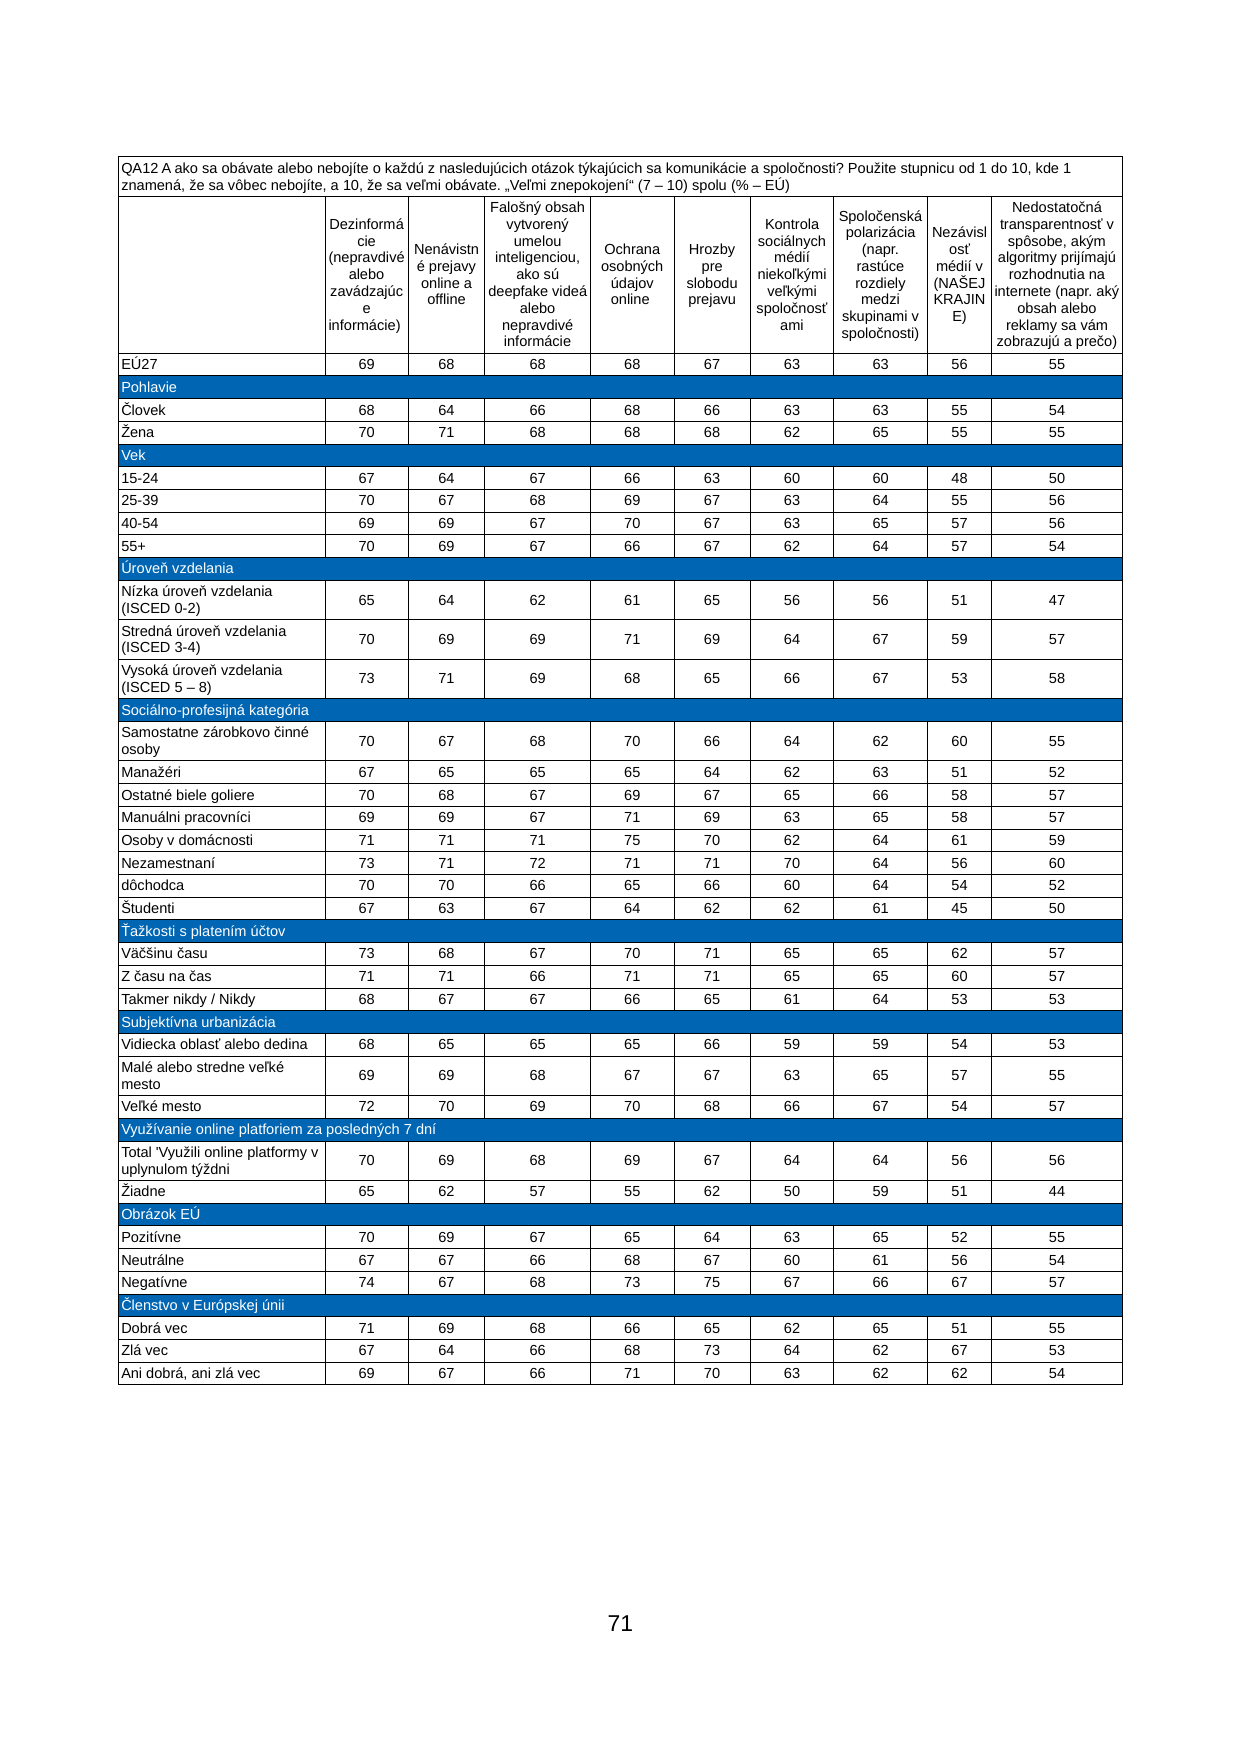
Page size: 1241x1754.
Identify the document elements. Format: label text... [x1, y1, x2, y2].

table_cell 69 [409, 1057, 484, 1095]
table_cell Nedostatočná transparentnosť v spôsobe, akým algoritmy prijímajú rozhodnutia na internete (napr. aký obsah alebo reklamy sa vám zobrazujú a prečo) [992, 197, 1122, 353]
table_cell 63 [751, 1363, 833, 1384]
table_cell 62 [751, 898, 833, 919]
table_cell Manažéri [119, 761, 325, 783]
table_cell 70 [326, 535, 408, 557]
table_cell 62 [928, 1363, 991, 1384]
table_cell 57 [928, 513, 991, 534]
table_cell 65 [591, 761, 674, 783]
table_cell 63 [675, 467, 750, 489]
table_cell 69 [591, 490, 674, 512]
table_cell 53 [928, 660, 991, 698]
table_cell 70 [591, 1096, 674, 1118]
table_cell 65 [751, 943, 833, 965]
table_cell Dobrá vec [119, 1317, 325, 1339]
table_cell 62 [751, 535, 833, 557]
table_cell 68 [326, 989, 408, 1010]
table_cell 66 [591, 535, 674, 557]
table_cell 68 [485, 1317, 590, 1339]
table_cell 71 [326, 1317, 408, 1339]
table_cell 65 [485, 761, 590, 783]
table_cell 71 [675, 852, 750, 874]
table_cell 62 [485, 581, 590, 619]
table_cell 55 [591, 1181, 674, 1203]
table_cell 66 [485, 1363, 590, 1384]
table_cell 66 [485, 966, 590, 987]
table_cell Študenti [119, 898, 325, 919]
table_cell 69 [591, 784, 674, 806]
table_cell 67 [409, 1249, 484, 1271]
table_cell 51 [928, 1181, 991, 1203]
table_cell 70 [326, 620, 408, 659]
table_cell 68 [591, 660, 674, 698]
table_cell Total 'Využili online platformy v uplynulom týždni [119, 1142, 325, 1180]
table_cell 72 [485, 852, 590, 874]
table_cell Človek [119, 399, 325, 421]
table_cell 58 [992, 660, 1122, 698]
table_cell 65 [834, 943, 927, 965]
table_cell 56 [834, 581, 927, 619]
table_cell 60 [928, 966, 991, 987]
table_cell 57 [992, 1272, 1122, 1293]
table_cell 66 [834, 784, 927, 806]
table_cell 63 [751, 513, 833, 534]
table_cell Nezávislosť médií v (NAŠEJ KRAJINE) [928, 197, 991, 353]
table_cell 71 [409, 422, 484, 443]
table_cell 67 [326, 1340, 408, 1362]
table_cell 55 [992, 722, 1122, 760]
table_cell 70 [591, 943, 674, 965]
table_cell 67 [834, 620, 927, 659]
table_cell Osoby v domácnosti [119, 830, 325, 851]
table_cell 68 [485, 1142, 590, 1180]
table_cell 69 [675, 807, 750, 828]
table_cell 62 [834, 1363, 927, 1384]
table_cell 67 [409, 722, 484, 760]
table_cell Vysoká úroveň vzdelania (ISCED 5 – 8) [119, 660, 325, 698]
table_cell 63 [834, 761, 927, 783]
table_cell 70 [326, 784, 408, 806]
table_cell Väčšinu času [119, 943, 325, 965]
table_cell 68 [485, 1057, 590, 1095]
table_cell Vek [119, 445, 1122, 466]
table_cell 68 [485, 354, 590, 375]
table_cell 69 [326, 1363, 408, 1384]
table_cell 64 [591, 898, 674, 919]
table_cell 55 [992, 354, 1122, 375]
table_cell 73 [326, 660, 408, 698]
table_cell 70 [409, 1096, 484, 1118]
table_cell 73 [326, 943, 408, 965]
table_cell Pohlavie [119, 376, 1122, 398]
table_cell 67 [326, 1249, 408, 1271]
table_cell 57 [992, 966, 1122, 987]
table_cell 65 [675, 989, 750, 1010]
table_cell 54 [928, 1096, 991, 1118]
table_cell 69 [326, 513, 408, 534]
table_cell 69 [409, 620, 484, 659]
table_header QA12 A ako sa obávate alebo nebojíte o každú z nasledujúcich otázok týkajúcich sa komunikácie a spoločnosti? Použite stupnicu od 1 do 10, kde 1 znamená, že sa vôbec nebojíte, a 10, že sa veľmi obávate. „Veľmi znepokojení“ (7 – 10) spolu (% – EÚ) [119, 157, 1122, 196]
table_cell 66 [591, 1317, 674, 1339]
table_cell 65 [751, 784, 833, 806]
table_cell Malé alebo stredne veľké mesto [119, 1057, 325, 1095]
table_cell 57 [928, 1057, 991, 1095]
table_cell 68 [326, 399, 408, 421]
table_cell Žena [119, 422, 325, 443]
table_cell 67 [485, 513, 590, 534]
table_cell 70 [675, 1363, 750, 1384]
table_cell 68 [485, 490, 590, 512]
table_cell 54 [992, 399, 1122, 421]
table_cell 56 [751, 581, 833, 619]
table_cell 67 [675, 1142, 750, 1180]
table_cell Žiadne [119, 1181, 325, 1203]
table_cell 66 [485, 399, 590, 421]
table_cell 67 [751, 1272, 833, 1293]
table_cell 69 [591, 1142, 674, 1180]
table_cell 55 [992, 1226, 1122, 1248]
table_cell [119, 197, 325, 353]
table_cell 65 [409, 761, 484, 783]
table_cell 56 [928, 1249, 991, 1271]
table_cell 69 [675, 620, 750, 659]
table_cell Z času na čas [119, 966, 325, 987]
table_cell 67 [675, 784, 750, 806]
table_cell 63 [751, 399, 833, 421]
table_cell dôchodca [119, 875, 325, 897]
table_cell 67 [485, 467, 590, 489]
table_cell 54 [992, 535, 1122, 557]
table_cell 69 [409, 807, 484, 828]
table_cell 60 [992, 852, 1122, 874]
table_cell 62 [751, 830, 833, 851]
table_cell 75 [675, 1272, 750, 1293]
table_cell Ťažkosti s platením účtov [119, 920, 1122, 942]
table_cell 65 [751, 966, 833, 987]
table_cell 64 [751, 722, 833, 760]
table_cell 64 [751, 1340, 833, 1362]
table_cell 71 [591, 852, 674, 874]
table_cell 57 [992, 943, 1122, 965]
table_cell 54 [992, 1249, 1122, 1271]
table_cell 68 [591, 399, 674, 421]
table_cell 62 [751, 761, 833, 783]
table_cell 68 [485, 422, 590, 443]
table_cell Manuálni pracovníci [119, 807, 325, 828]
table_cell 60 [928, 722, 991, 760]
table_cell 65 [834, 1057, 927, 1095]
table_cell 63 [751, 807, 833, 828]
table_cell 65 [675, 1317, 750, 1339]
table_cell 59 [992, 830, 1122, 851]
table_cell 67 [409, 989, 484, 1010]
table_cell 71 [591, 620, 674, 659]
table_cell 65 [591, 1226, 674, 1248]
table_cell 56 [992, 1142, 1122, 1180]
table_cell 57 [992, 1096, 1122, 1118]
table_cell Členstvo v Európskej únii [119, 1295, 1122, 1316]
table_cell Spoločenská polarizácia (napr. rastúce rozdiely medzi skupinami v spoločnosti) [834, 197, 927, 353]
table_cell Zlá vec [119, 1340, 325, 1362]
table_cell 64 [834, 535, 927, 557]
table_cell 58 [928, 807, 991, 828]
table_cell 67 [409, 1363, 484, 1384]
table_cell 68 [409, 784, 484, 806]
table_cell 54 [992, 1363, 1122, 1384]
table_cell 68 [591, 422, 674, 443]
table_cell Veľké mesto [119, 1096, 325, 1118]
table_cell 53 [992, 989, 1122, 1010]
table_cell 60 [751, 875, 833, 897]
table_cell Samostatne zárobkovo činné osoby [119, 722, 325, 760]
table_cell 69 [409, 1226, 484, 1248]
table_cell 54 [928, 875, 991, 897]
table_cell 75 [591, 830, 674, 851]
table_cell 50 [751, 1181, 833, 1203]
table_cell 56 [928, 1142, 991, 1180]
table_cell 55 [928, 490, 991, 512]
table_cell 70 [591, 513, 674, 534]
table_cell 55 [992, 1317, 1122, 1339]
table_cell 62 [675, 898, 750, 919]
table_cell 68 [591, 1249, 674, 1271]
table_cell 55 [992, 422, 1122, 443]
table_cell 66 [675, 1034, 750, 1056]
table_cell 51 [928, 581, 991, 619]
table_cell 71 [591, 1363, 674, 1384]
table_cell 65 [834, 1226, 927, 1248]
table_cell Nenávistné prejavy online a offline [409, 197, 484, 353]
table_cell 63 [834, 354, 927, 375]
table_cell 73 [675, 1340, 750, 1362]
table_cell Subjektívna urbanizácia [119, 1011, 1122, 1033]
table_cell Ochrana osobných údajov online [591, 197, 674, 353]
table_cell 68 [591, 354, 674, 375]
table_cell 70 [591, 722, 674, 760]
table_cell 70 [326, 490, 408, 512]
table_cell 71 [485, 830, 590, 851]
table_cell 56 [992, 490, 1122, 512]
table_cell 63 [751, 1226, 833, 1248]
table_cell 59 [928, 620, 991, 659]
table_cell 66 [751, 660, 833, 698]
table_cell 69 [409, 535, 484, 557]
table_cell 72 [326, 1096, 408, 1118]
table_cell Kontrola sociálnych médií niekoľkými veľkými spoločnosťami [751, 197, 833, 353]
table_cell 47 [992, 581, 1122, 619]
table_cell 67 [409, 1272, 484, 1293]
table_cell 55 [928, 422, 991, 443]
table_cell 65 [409, 1034, 484, 1056]
table_cell 65 [326, 581, 408, 619]
table_cell 59 [751, 1034, 833, 1056]
table_cell 55+ [119, 535, 325, 557]
table_cell 68 [485, 722, 590, 760]
table_cell 70 [409, 875, 484, 897]
table_cell 73 [326, 852, 408, 874]
table_cell 57 [992, 807, 1122, 828]
table_cell 66 [675, 722, 750, 760]
table_cell 62 [834, 1340, 927, 1362]
table_cell Nízka úroveň vzdelania (ISCED 0-2) [119, 581, 325, 619]
table_cell 63 [409, 898, 484, 919]
table_cell 53 [992, 1340, 1122, 1362]
table_cell 67 [485, 898, 590, 919]
table_cell 66 [485, 875, 590, 897]
table_cell Takmer nikdy / Nikdy [119, 989, 325, 1010]
table_cell 62 [751, 1317, 833, 1339]
table_cell 64 [751, 1142, 833, 1180]
table_cell 70 [326, 1226, 408, 1248]
table_cell 58 [928, 784, 991, 806]
table_cell 67 [675, 513, 750, 534]
table_cell 70 [326, 422, 408, 443]
table_cell 67 [409, 490, 484, 512]
table_cell 69 [485, 620, 590, 659]
table_cell 70 [675, 830, 750, 851]
table_cell 70 [751, 852, 833, 874]
table_cell 63 [834, 399, 927, 421]
table_cell 53 [928, 989, 991, 1010]
table_cell 71 [675, 966, 750, 987]
table_cell 67 [675, 535, 750, 557]
table_cell 66 [591, 989, 674, 1010]
table_cell Využívanie online platforiem za posledných 7 dní [119, 1119, 1122, 1141]
table_cell 57 [992, 620, 1122, 659]
table_cell 70 [326, 722, 408, 760]
table_cell 64 [834, 830, 927, 851]
table_cell 70 [326, 1142, 408, 1180]
table_cell 60 [751, 1249, 833, 1271]
table_cell 73 [591, 1272, 674, 1293]
table_cell 71 [591, 966, 674, 987]
table_cell 53 [992, 1034, 1122, 1056]
table_cell Úroveň vzdelania [119, 558, 1122, 580]
table_cell 67 [675, 354, 750, 375]
table_cell 66 [751, 1096, 833, 1118]
table_cell 71 [591, 807, 674, 828]
table_cell 64 [834, 852, 927, 874]
table_cell 65 [326, 1181, 408, 1203]
table_cell 71 [326, 830, 408, 851]
table_cell 65 [834, 422, 927, 443]
table_cell 64 [834, 490, 927, 512]
table_cell 61 [834, 1249, 927, 1271]
table_cell 65 [834, 807, 927, 828]
table_cell 63 [751, 1057, 833, 1095]
table_cell 63 [751, 490, 833, 512]
table_cell 57 [485, 1181, 590, 1203]
table_cell Ani dobrá, ani zlá vec [119, 1363, 325, 1384]
table_cell 59 [834, 1181, 927, 1203]
table_cell 67 [485, 784, 590, 806]
table_cell Nezamestnaní [119, 852, 325, 874]
table_cell 71 [409, 852, 484, 874]
table_cell 67 [834, 660, 927, 698]
table_cell 61 [928, 830, 991, 851]
table_cell 64 [675, 761, 750, 783]
table_cell Ostatné biele goliere [119, 784, 325, 806]
table_cell 62 [409, 1181, 484, 1203]
table_cell 60 [834, 467, 927, 489]
table_cell 68 [409, 943, 484, 965]
table_cell EÚ27 [119, 354, 325, 375]
table_cell Dezinformácie (nepravdivé alebo zavádzajúce informácie) [326, 197, 408, 353]
table_cell 57 [928, 535, 991, 557]
table_cell 69 [485, 1096, 590, 1118]
table_cell 52 [992, 875, 1122, 897]
table_cell 69 [485, 660, 590, 698]
table_cell 44 [992, 1181, 1122, 1203]
table_cell 67 [485, 943, 590, 965]
table_cell Hrozby pre slobodu prejavu [675, 197, 750, 353]
table_cell 64 [834, 875, 927, 897]
table_cell Negatívne [119, 1272, 325, 1293]
table_cell 71 [326, 966, 408, 987]
table_cell 62 [751, 422, 833, 443]
table_cell Neutrálne [119, 1249, 325, 1271]
table_cell Pozitívne [119, 1226, 325, 1248]
table_cell 64 [834, 1142, 927, 1180]
table_cell 64 [409, 399, 484, 421]
table_cell 55 [992, 1057, 1122, 1095]
table_cell 66 [675, 875, 750, 897]
table_cell 56 [928, 852, 991, 874]
table_cell 67 [928, 1272, 991, 1293]
table_cell 65 [834, 966, 927, 987]
table_cell 71 [409, 830, 484, 851]
table_cell 67 [591, 1057, 674, 1095]
table_cell 48 [928, 467, 991, 489]
table_cell 64 [409, 1340, 484, 1362]
table_cell Falošný obsah vytvorený umelou inteligenciou, ako sú deepfake videá alebo nepravdivé informácie [485, 197, 590, 353]
table_cell 67 [675, 1057, 750, 1095]
table_cell 51 [928, 761, 991, 783]
table_cell 63 [751, 354, 833, 375]
table_cell 64 [409, 467, 484, 489]
table_cell 71 [675, 943, 750, 965]
table_cell 62 [928, 943, 991, 965]
table_cell 66 [485, 1340, 590, 1362]
table_cell 45 [928, 898, 991, 919]
table_cell 65 [675, 581, 750, 619]
table_cell 61 [834, 898, 927, 919]
table_cell 67 [485, 1226, 590, 1248]
table_cell 69 [326, 807, 408, 828]
table_cell 61 [591, 581, 674, 619]
table_cell 64 [834, 989, 927, 1010]
table_cell 65 [485, 1034, 590, 1056]
table_cell 65 [834, 513, 927, 534]
table_cell 66 [675, 399, 750, 421]
table_cell 71 [409, 660, 484, 698]
table_cell 71 [409, 966, 484, 987]
table_cell 68 [485, 1272, 590, 1293]
table_cell 69 [409, 1317, 484, 1339]
table_cell 52 [992, 761, 1122, 783]
table_cell 67 [485, 807, 590, 828]
table_cell 65 [591, 875, 674, 897]
table_cell 67 [485, 989, 590, 1010]
table_cell 64 [409, 581, 484, 619]
table_cell 69 [326, 354, 408, 375]
table_cell 56 [928, 354, 991, 375]
table_cell 54 [928, 1034, 991, 1056]
table_cell 69 [409, 1142, 484, 1180]
table_cell 67 [834, 1096, 927, 1118]
table_cell 67 [326, 761, 408, 783]
table_cell 57 [992, 784, 1122, 806]
table_cell 40-54 [119, 513, 325, 534]
table_cell 59 [834, 1034, 927, 1056]
table_cell 61 [751, 989, 833, 1010]
table_cell 74 [326, 1272, 408, 1293]
table_cell 67 [928, 1340, 991, 1362]
table_cell 60 [751, 467, 833, 489]
table_cell 68 [409, 354, 484, 375]
table_cell 69 [326, 1057, 408, 1095]
table_cell 25-39 [119, 490, 325, 512]
table_cell 70 [326, 875, 408, 897]
table_cell 64 [751, 620, 833, 659]
table_cell Sociálno-profesijná kategória [119, 699, 1122, 721]
table_cell Vidiecka oblasť alebo dedina [119, 1034, 325, 1056]
table_cell 65 [675, 660, 750, 698]
table_cell 66 [834, 1272, 927, 1293]
table_cell 68 [675, 422, 750, 443]
table_cell 65 [591, 1034, 674, 1056]
table_cell 67 [675, 490, 750, 512]
table_cell Stredná úroveň vzdelania (ISCED 3-4) [119, 620, 325, 659]
table_cell 56 [992, 513, 1122, 534]
table_cell 66 [591, 467, 674, 489]
table_cell 65 [834, 1317, 927, 1339]
table_cell 68 [326, 1034, 408, 1056]
table_cell 69 [409, 513, 484, 534]
table_cell 50 [992, 898, 1122, 919]
table_cell 55 [928, 399, 991, 421]
table_cell 67 [326, 467, 408, 489]
table_cell 51 [928, 1317, 991, 1339]
table_cell 67 [485, 535, 590, 557]
table_cell 68 [675, 1096, 750, 1118]
table_cell 66 [485, 1249, 590, 1271]
table_cell 67 [326, 898, 408, 919]
table_cell 67 [675, 1249, 750, 1271]
table_cell Obrázok EÚ [119, 1204, 1122, 1225]
table_cell 62 [834, 722, 927, 760]
table_cell 50 [992, 467, 1122, 489]
table_cell 15-24 [119, 467, 325, 489]
table_cell 64 [675, 1226, 750, 1248]
table_cell 52 [928, 1226, 991, 1248]
table_cell 68 [591, 1340, 674, 1362]
table_cell 62 [675, 1181, 750, 1203]
